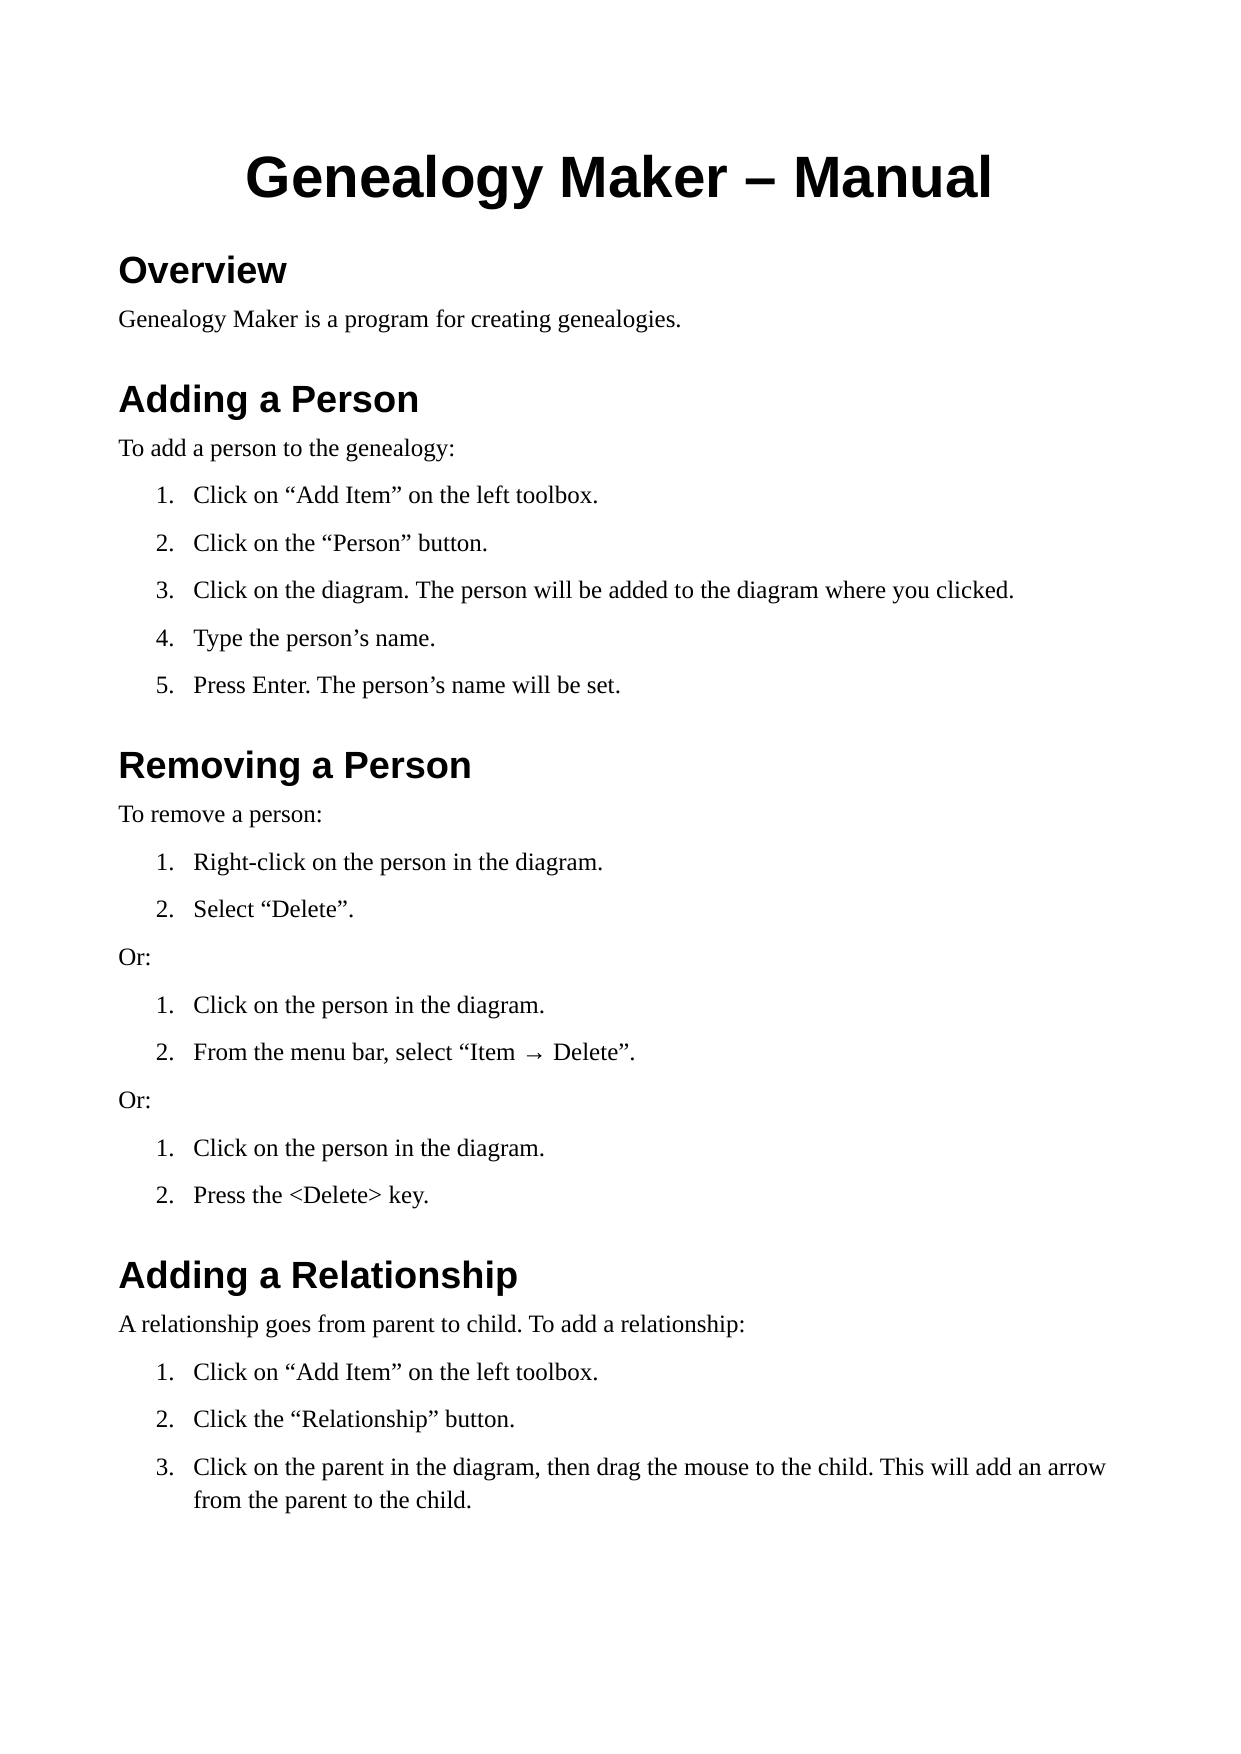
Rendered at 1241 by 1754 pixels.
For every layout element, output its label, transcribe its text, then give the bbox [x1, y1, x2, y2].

text To remove a person: [118, 799, 1122, 828]
list Click the “Relationship” button. [156, 1404, 1122, 1433]
subtitle Adding a Relationship [118, 1253, 1122, 1296]
list Right-click on the person in the diagram. [156, 847, 1122, 876]
list Click on the parent in the diagram, then drag the mouse to the child. This will add an arrow from the parent to the child. [156, 1452, 1122, 1513]
list Press Enter. The person’s name will be set. [156, 671, 1122, 699]
subtitle Overview [118, 248, 1122, 291]
text Or: [118, 1085, 1122, 1114]
list From the menu bar, select “Item → Delete”. [156, 1037, 1122, 1066]
list Click on the “Person” button. [156, 528, 1122, 557]
subtitle Removing a Person [118, 743, 1122, 787]
title Genealogy Maker – Manual [118, 143, 1122, 210]
list Select “Delete”. [156, 894, 1122, 923]
list Press the <Delete> key. [156, 1180, 1122, 1209]
list Click on the diagram. The person will be added to the diagram where you clicked. [156, 575, 1122, 604]
text To add a person to the genealogy: [118, 433, 1122, 461]
text A relationship goes from parent to child. To add a relationship: [118, 1309, 1122, 1338]
list Click on “Add Item” on the left toolbox. [156, 1357, 1122, 1385]
subtitle Adding a Person [118, 376, 1122, 420]
text Or: [118, 942, 1122, 971]
list Type the person’s name. [156, 623, 1122, 652]
list Click on “Add Item” on the left toolbox. [156, 480, 1122, 509]
list Click on the person in the diagram. [156, 990, 1122, 1018]
list Click on the person in the diagram. [156, 1133, 1122, 1161]
text Genealogy Maker is a program for creating genealogies. [118, 304, 1122, 333]
